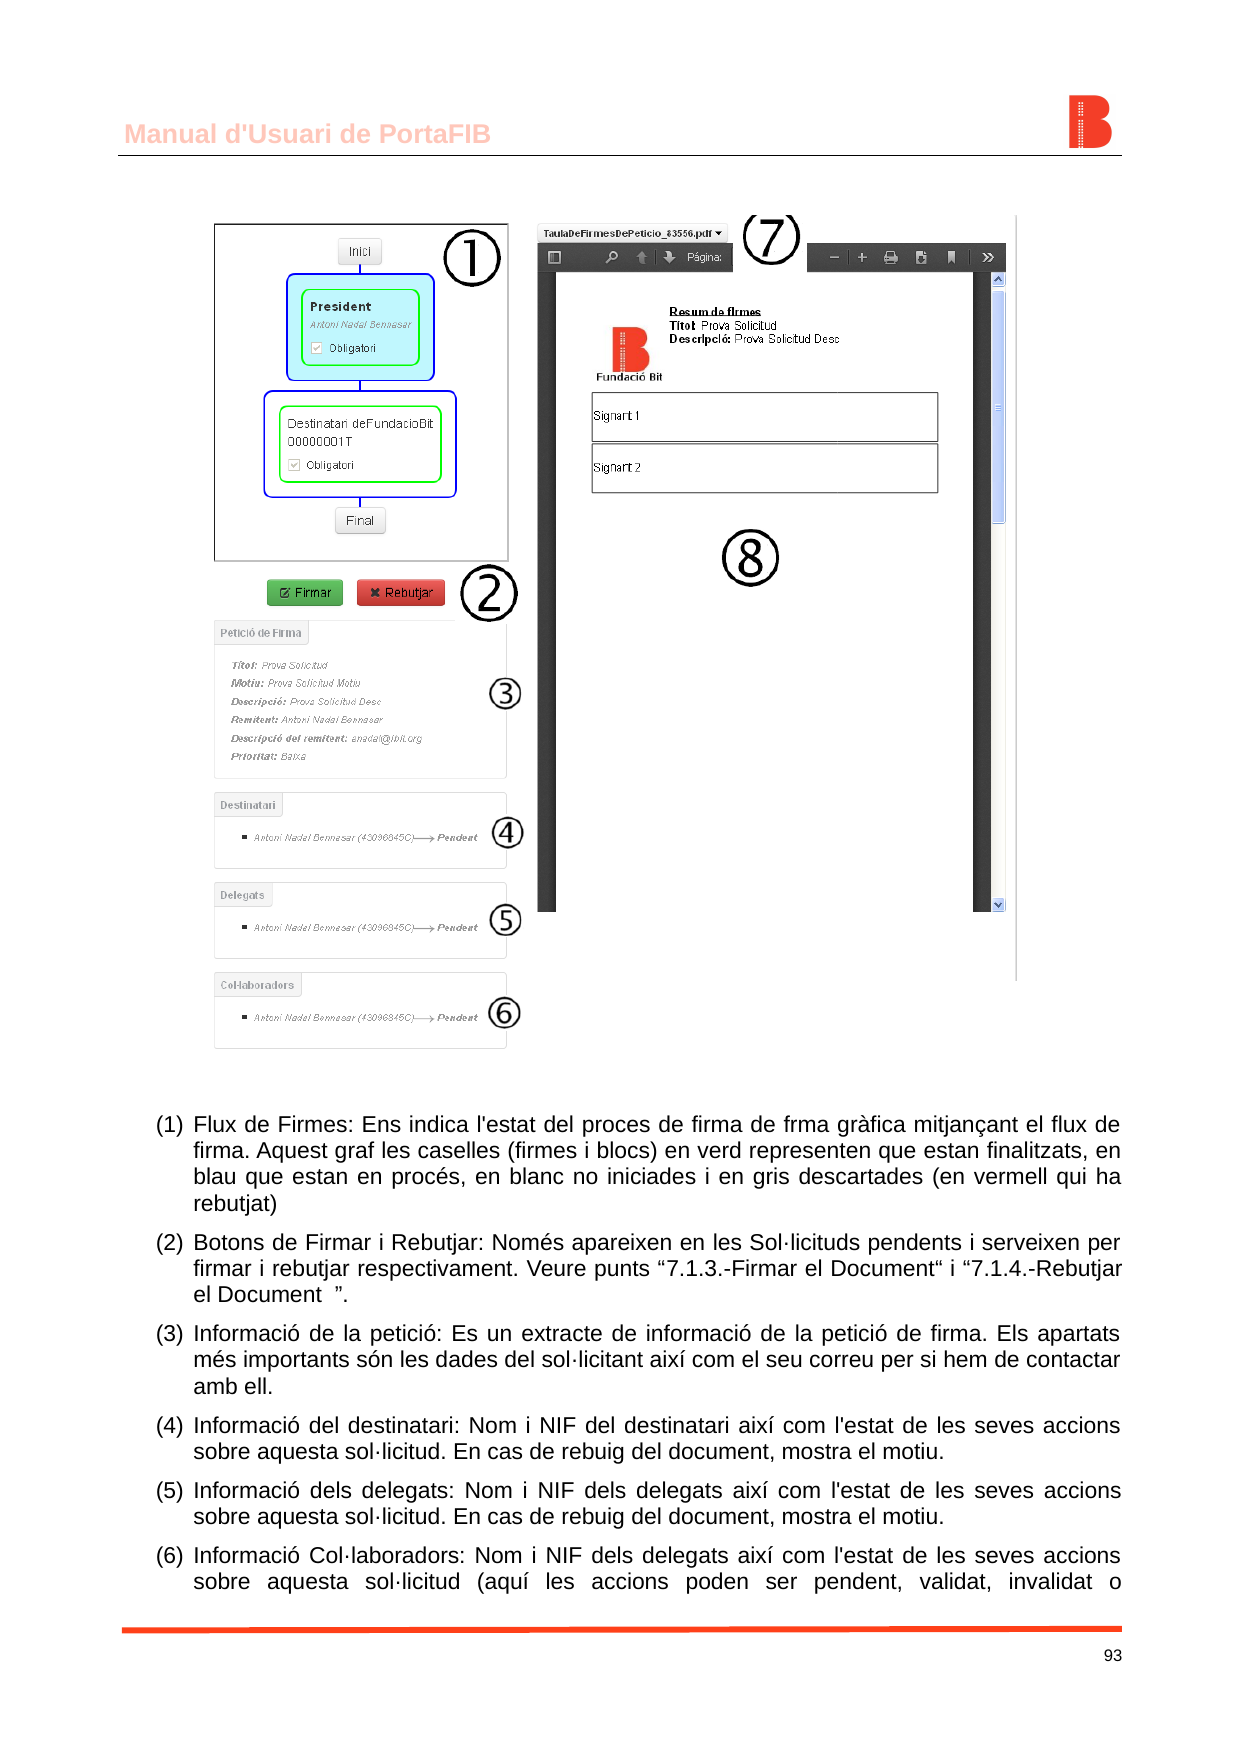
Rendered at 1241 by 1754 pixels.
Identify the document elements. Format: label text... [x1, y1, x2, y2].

picture [1063, 94, 1117, 150]
list Informació de la petició: Es un extracte de informació de la petició de firma. Els apartats més importants són les dades del sol·licitant així com el seu correu per si hem de contactar amb ell. [156, 1320, 1122, 1399]
list Informació del destinatari: Nom i NIF del destinatari així com l'estat de les seves accions sobre aquesta sol·licitud. En cas de rebuig del document, mostra el motiu. [156, 1412, 1122, 1464]
list Flux de Firmes: Ens indica l'estat del proces de firma de frma gràfica mitjançant el flux de firma. Aquest graf les caselles (firmes i blocs) en verd representen que estan finalitzats, en blau que estan en procés, en blanc no iniciades i en gris descartades (en vermell qui ha rebutjat) [156, 1111, 1122, 1216]
list Informació Col·laboradors: Nom i NIF dels delegats així com l'estat de les seves accions sobre aquesta sol·licitud (aquí les accions poden ser pendent, validat, invalidat o [156, 1542, 1122, 1595]
list Informació dels delegats: Nom i NIF dels delegats així com l'estat de les seves accions sobre aquesta sol·licitud. En cas de rebuig del document, mostra el motiu. [156, 1477, 1122, 1529]
picture [206, 215, 1034, 1060]
list Botons de Firmar i Rebutjar: Només apareixen en les Sol·licituds pendents i serveixen per firmar i rebutjar respectivament. Veure punts “7.1.3.-Firmar el Document“ i “7.1.4.-Rebutjar el Document ”. [156, 1228, 1122, 1307]
